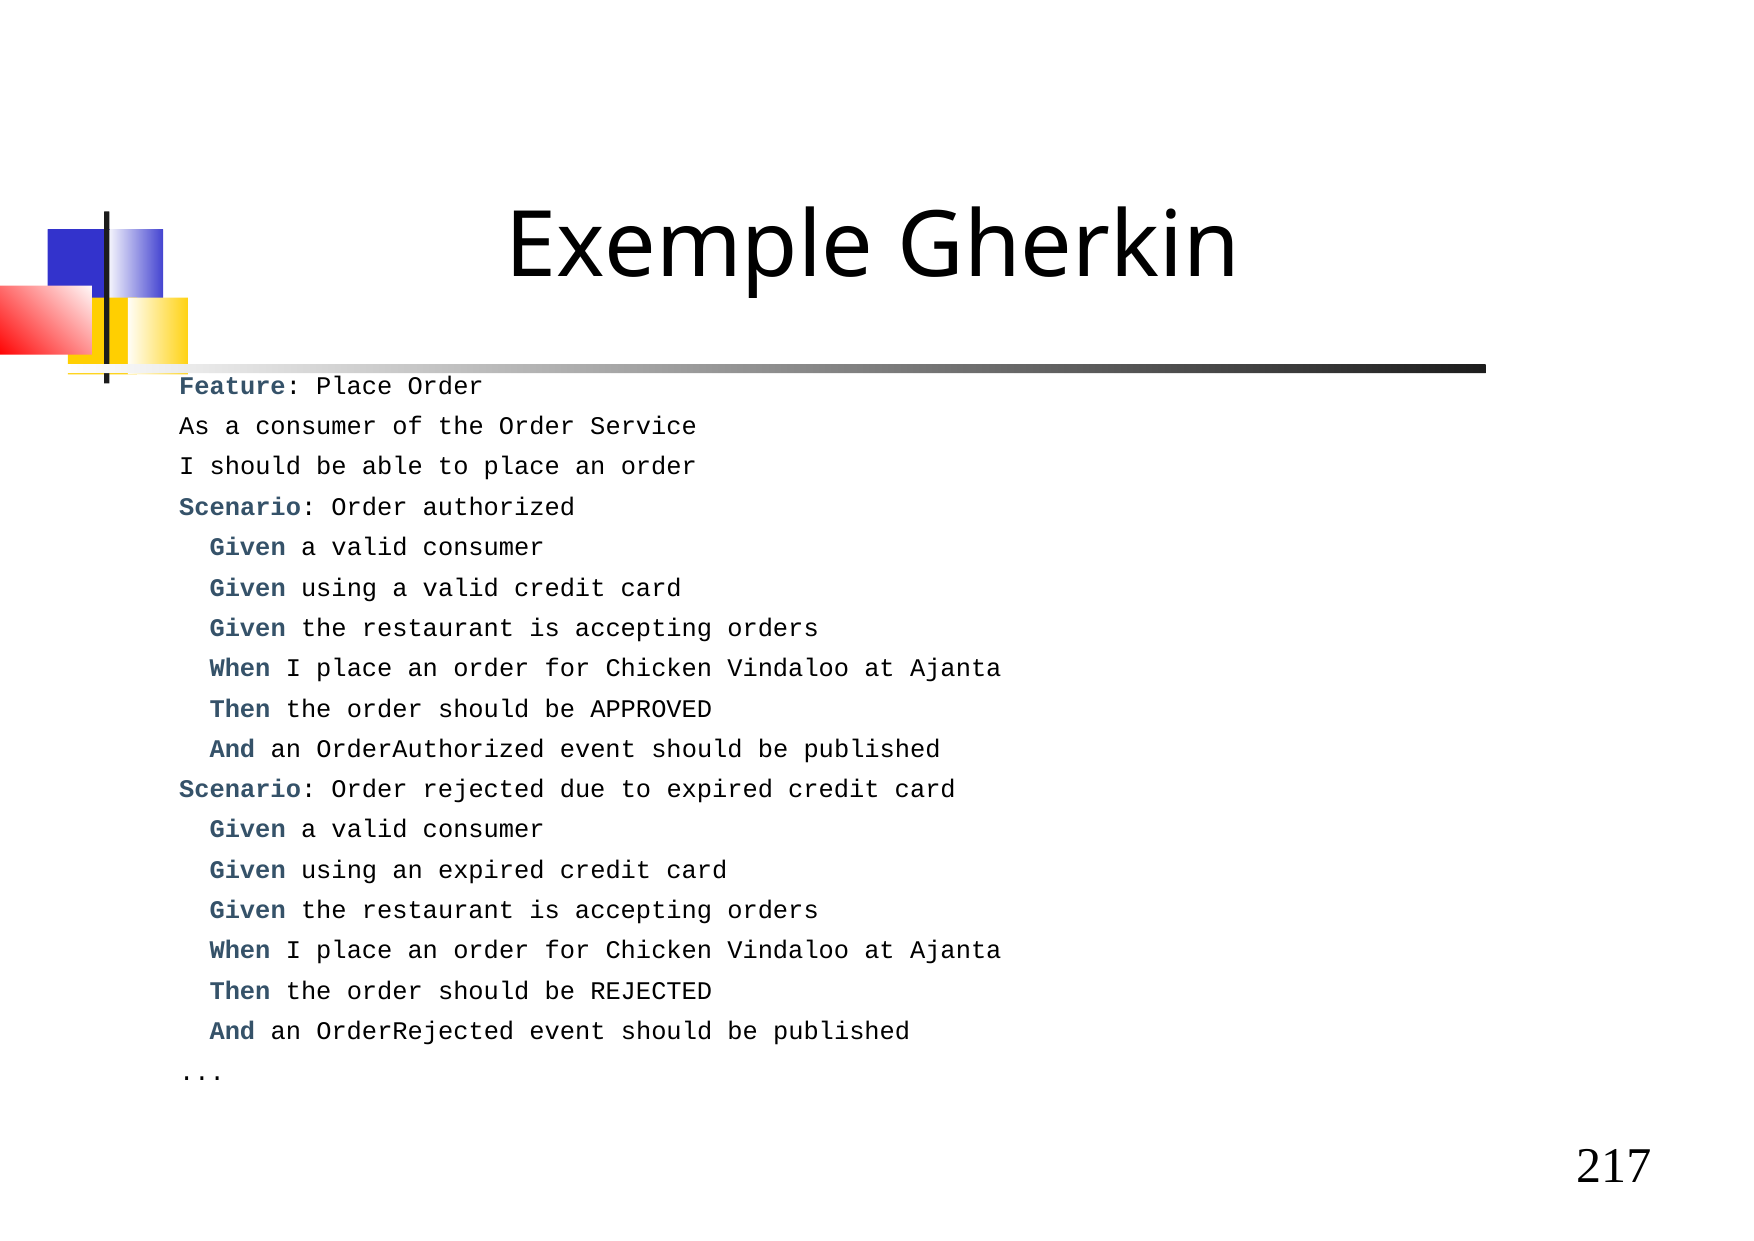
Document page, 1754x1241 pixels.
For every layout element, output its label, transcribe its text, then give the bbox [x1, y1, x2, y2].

title Exemple Gherkin [179, 139, 1567, 351]
list Feature: Place Order As a consumer of the Order Service I should be able to place an order Scenario: Order authorized Given a valid consumer Given using a valid credit card Given the restaurant is accepting orders When I place an order for Chicken Vindaloo at Ajanta Then the order should be APPROVED And an OrderAuthorized event should be published Scenario: Order rejected due to expired credit card Given a valid consumer Given using an expired credit card Given the restaurant is accepting orders When I place an order for Chicken Vindaloo at Ajanta Then the order should be REJECTED And an OrderRejected event should be published ... [179, 371, 1567, 1091]
